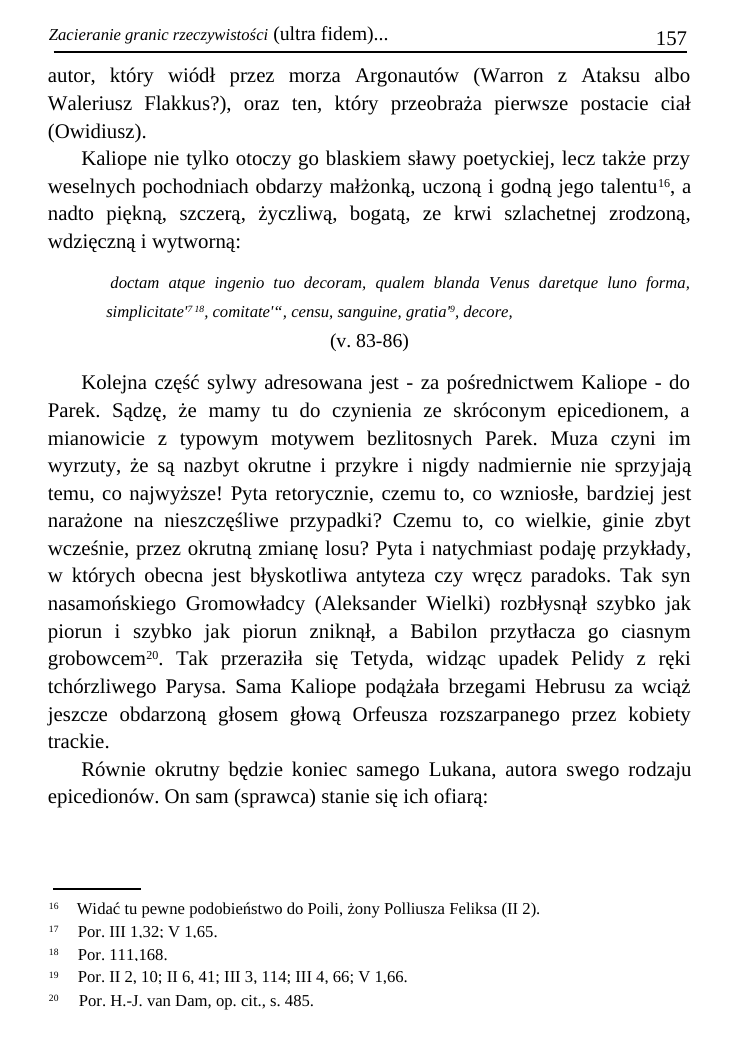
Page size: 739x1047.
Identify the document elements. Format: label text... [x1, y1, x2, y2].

text Zacieranie granic rzeczywistości (ultra fidem)... [49, 22, 441, 45]
text Kaliope nie tylko otoczy go blaskiem sławy poetyckiej, lecz także przy weselnych pochodniach obdarzy małżonką, uczoną i godną jego talentu16, a nadto piękną, szczerą, życzliwą, bogatą, ze krwi szlachetnej zrodzoną, wdzięczną i wytworną: [48, 146, 691, 253]
text doctam atque ingenio tuo decoram, qualem blanda Venus daretque luno forma, simplicitate'7 18, comitate'“, censu, sanguine, gratia'9, decore, [106, 273, 691, 321]
text Równie okrutny będzie koniec samego Lukana, autora swego ro­dzaju epicedionów. On sam (sprawca) stanie się ich ofiarą: [48, 757, 691, 808]
text 16 Widać tu pewne podobieństwo do Poili, żony Polliusza Feliksa (II 2). [49, 899, 691, 917]
text Kolejna część sylwy adresowana jest - za pośrednictwem Kaliope - do Parek. Sądzę, że mamy tu do czynienia ze skróconym epicedionem, a mianowicie z typowym motywem bezlitosnych Parek. Muza czyni im wyrzuty, że są nazbyt okrutne i przykre i nigdy nadmiernie nie sprzy­jają temu, co najwyższe! Pyta retorycznie, czemu to, co wzniosłe, bar­dziej jest narażone na nieszczęśliwe przypadki? Czemu to, co wielkie, ginie zbyt wcześnie, przez okrutną zmianę losu? Pyta i natychmiast po­daję przykłady, w których obecna jest błyskotliwa antyteza czy wręcz paradoks. Tak syn nasamońskiego Gromowładcy (Aleksander Wiel­ki) rozbłysnął szybko jak piorun i szybko jak piorun zniknął, a Babi­lon przytłacza go ciasnym grobowcem20. Tak przeraziła się Tetyda, wi­dząc upadek Pelidy z ręki tchórzliwego Parysa. Sama Kaliope podążała brzegami Hebrusu za wciąż jeszcze obdarzoną głosem głową Orfeusza rozszarpanego przez kobiety trackie. [48, 370, 691, 753]
text 17 Por. III 1,32; V 1,65. [49, 922, 691, 937]
text 19 Por. II 2, 10; II 6, 41; III 3, 114; III 4, 66; V 1,66. [49, 967, 691, 983]
text autor, który wiódł przez morza Argonautów (Warron z Ataksu albo Waleriusz Flakkus?), oraz ten, który przeobraża pierwsze postacie ciał (Owidiusz). [48, 63, 691, 143]
text 157 [656, 26, 690, 50]
text (v. 83-86) [48, 329, 691, 352]
text 18 Por. 111,168. [49, 945, 691, 960]
text 20 Por. H.-J. van Dam, op. cit., s. 485. [49, 990, 691, 1009]
